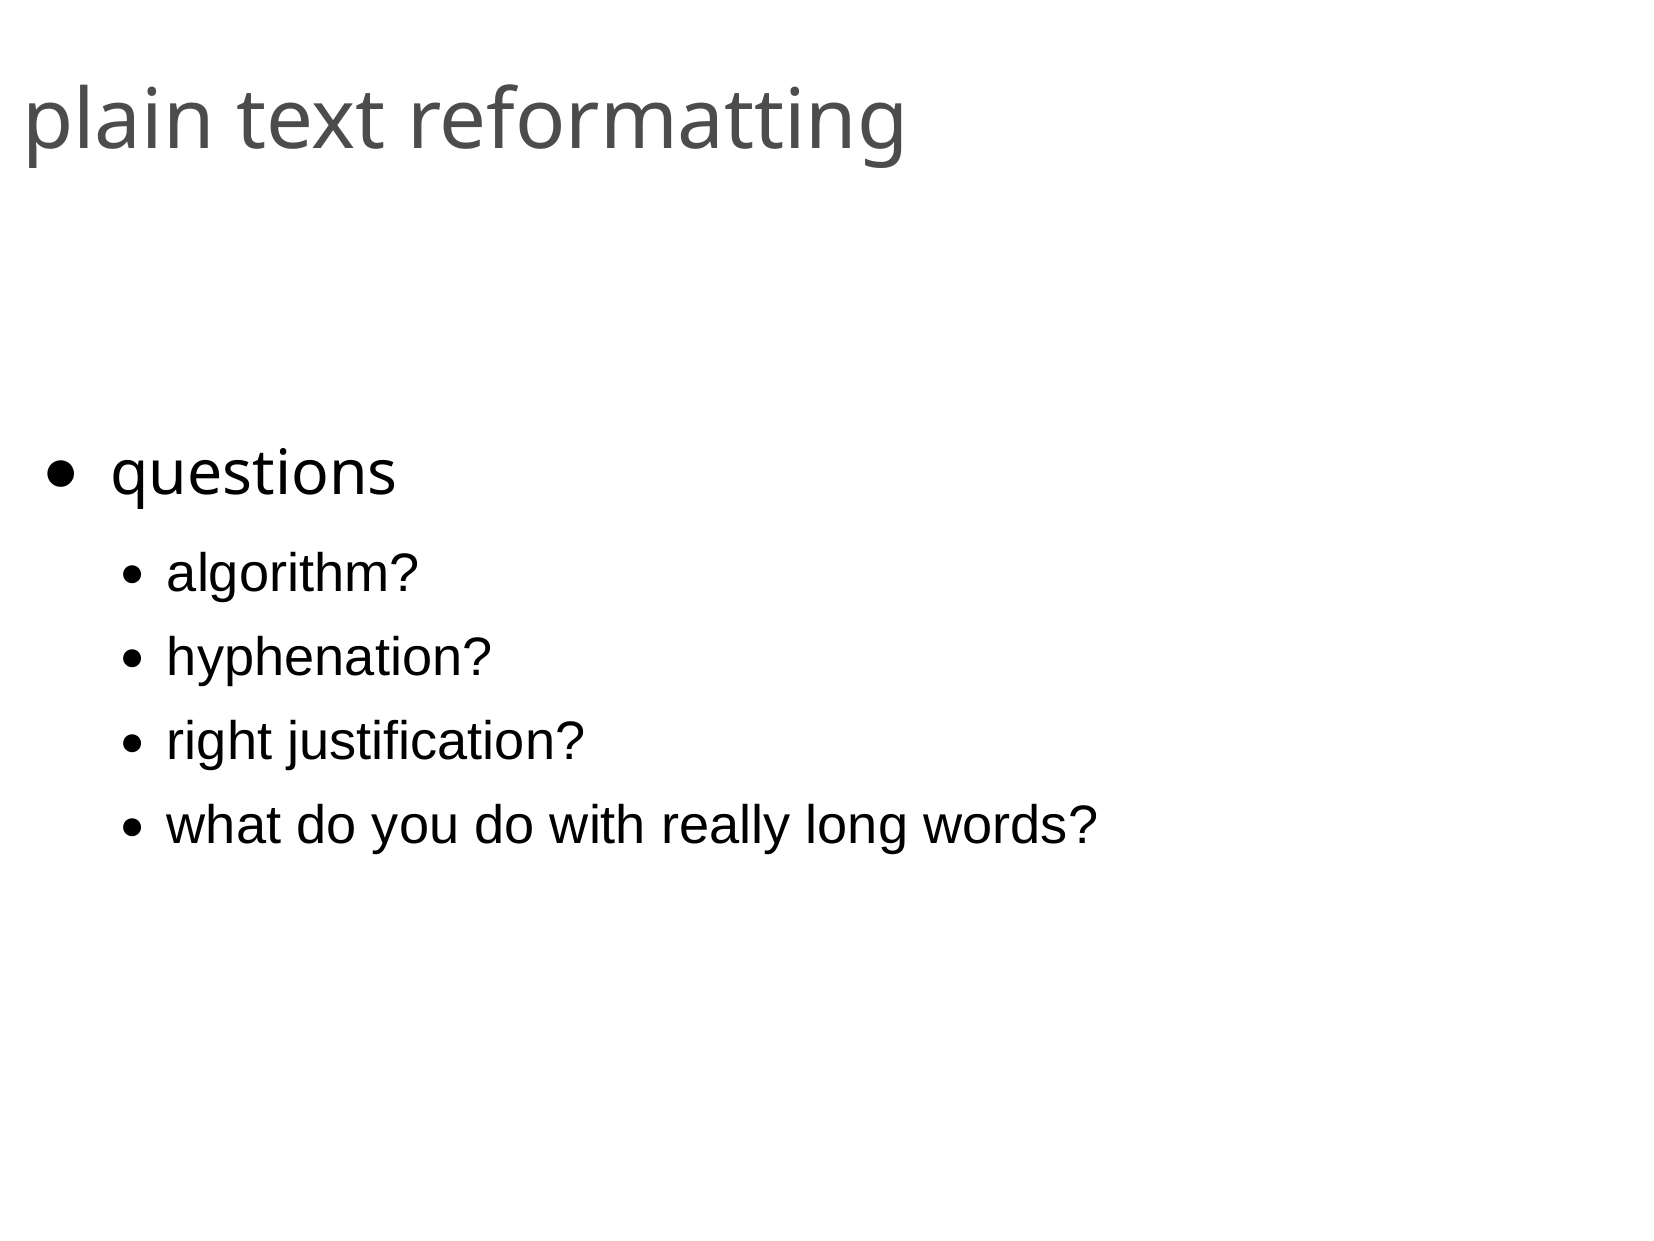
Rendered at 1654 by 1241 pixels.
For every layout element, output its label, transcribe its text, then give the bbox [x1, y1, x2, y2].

list questions algorithm? hyphenation? right justification? what do you do with really long words? [25, 233, 1654, 1158]
title plain text reformatting [22, 19, 1654, 213]
